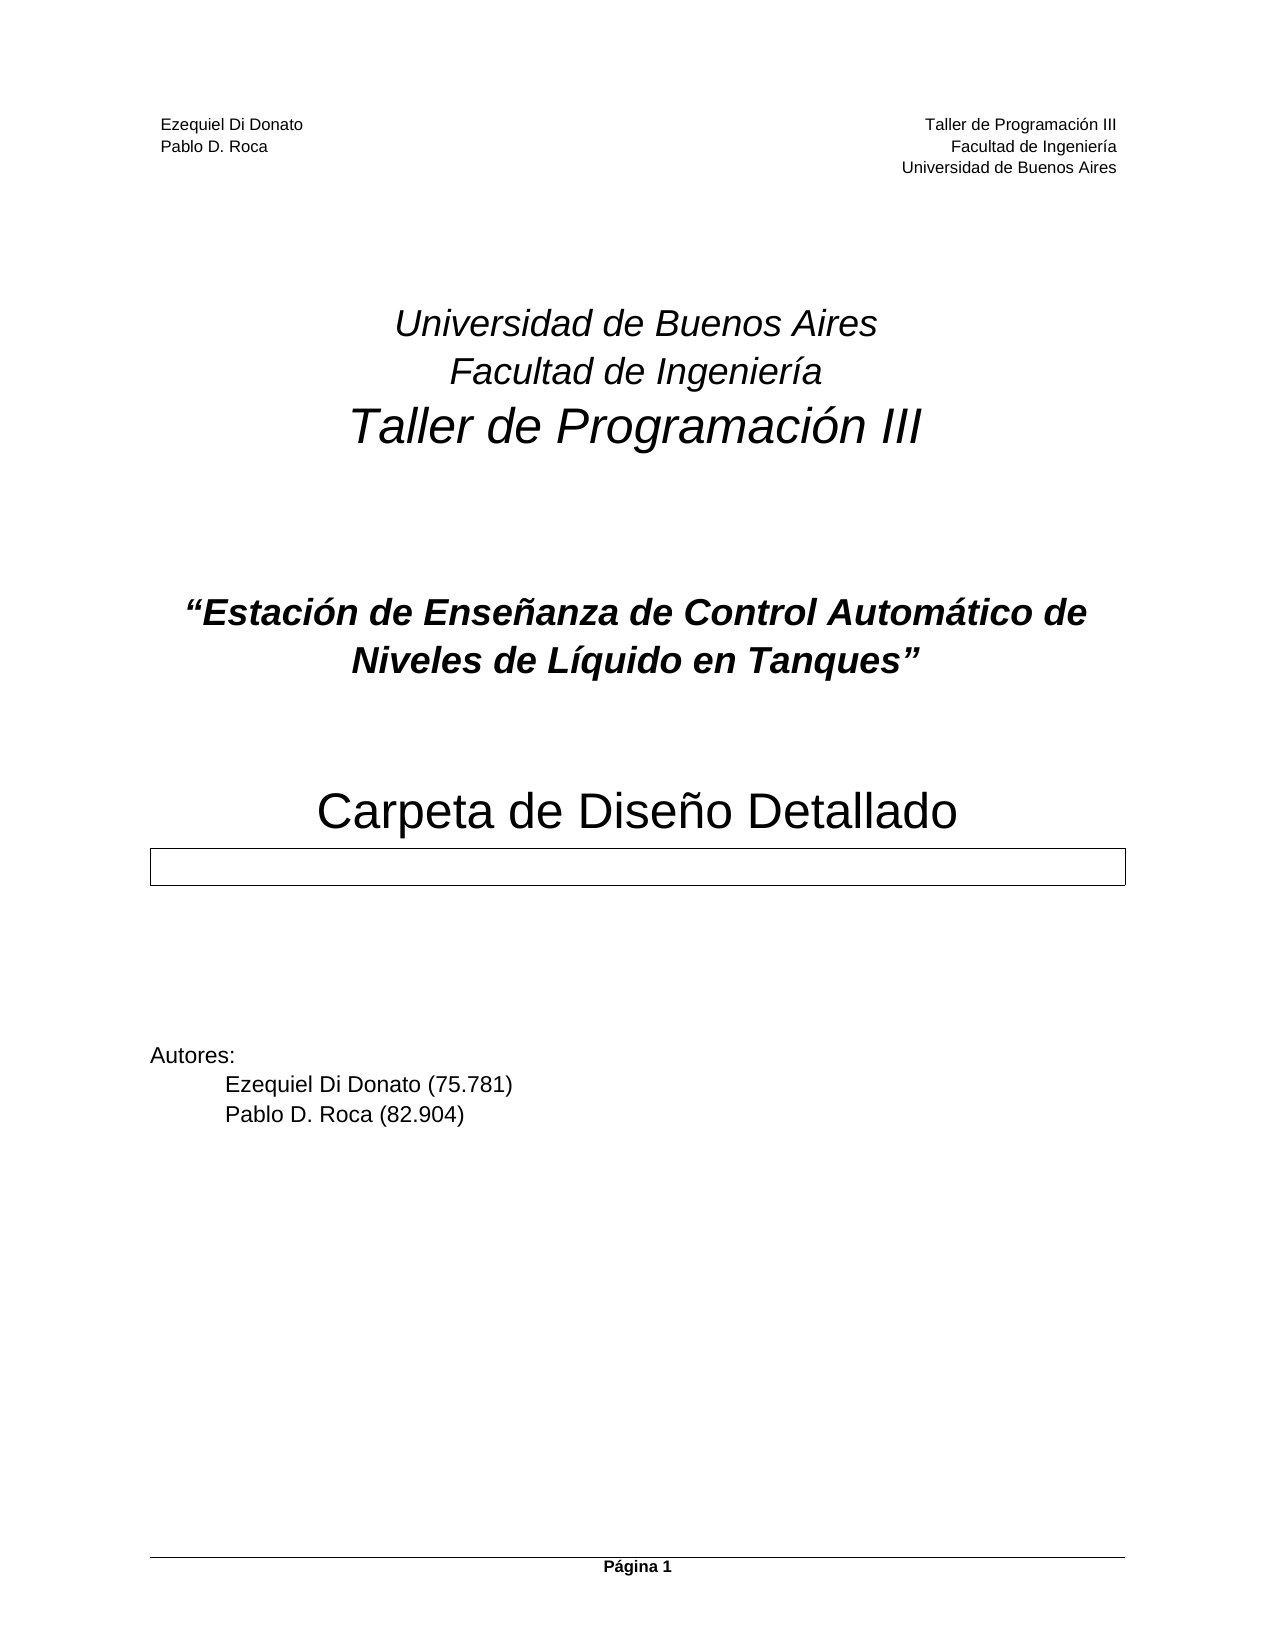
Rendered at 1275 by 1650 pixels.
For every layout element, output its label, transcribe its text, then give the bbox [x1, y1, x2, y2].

table_header [151, 849, 1125, 885]
text Universidad de Buenos Aires [150, 302, 1125, 344]
text Autores: [150, 1043, 1125, 1068]
text Ezequiel Di Donato (75.781) [150, 1072, 1125, 1098]
text “Estación de Enseñanza de Control Automático de Niveles de Líquido en Tanques” [150, 591, 1125, 681]
text Carpeta de Diseño Detallado [150, 783, 1125, 839]
text Facultad de Ingeniería [150, 350, 1125, 392]
text Taller de Programación III [150, 398, 1125, 454]
text Pablo D. Roca (82.904) [150, 1101, 1125, 1127]
